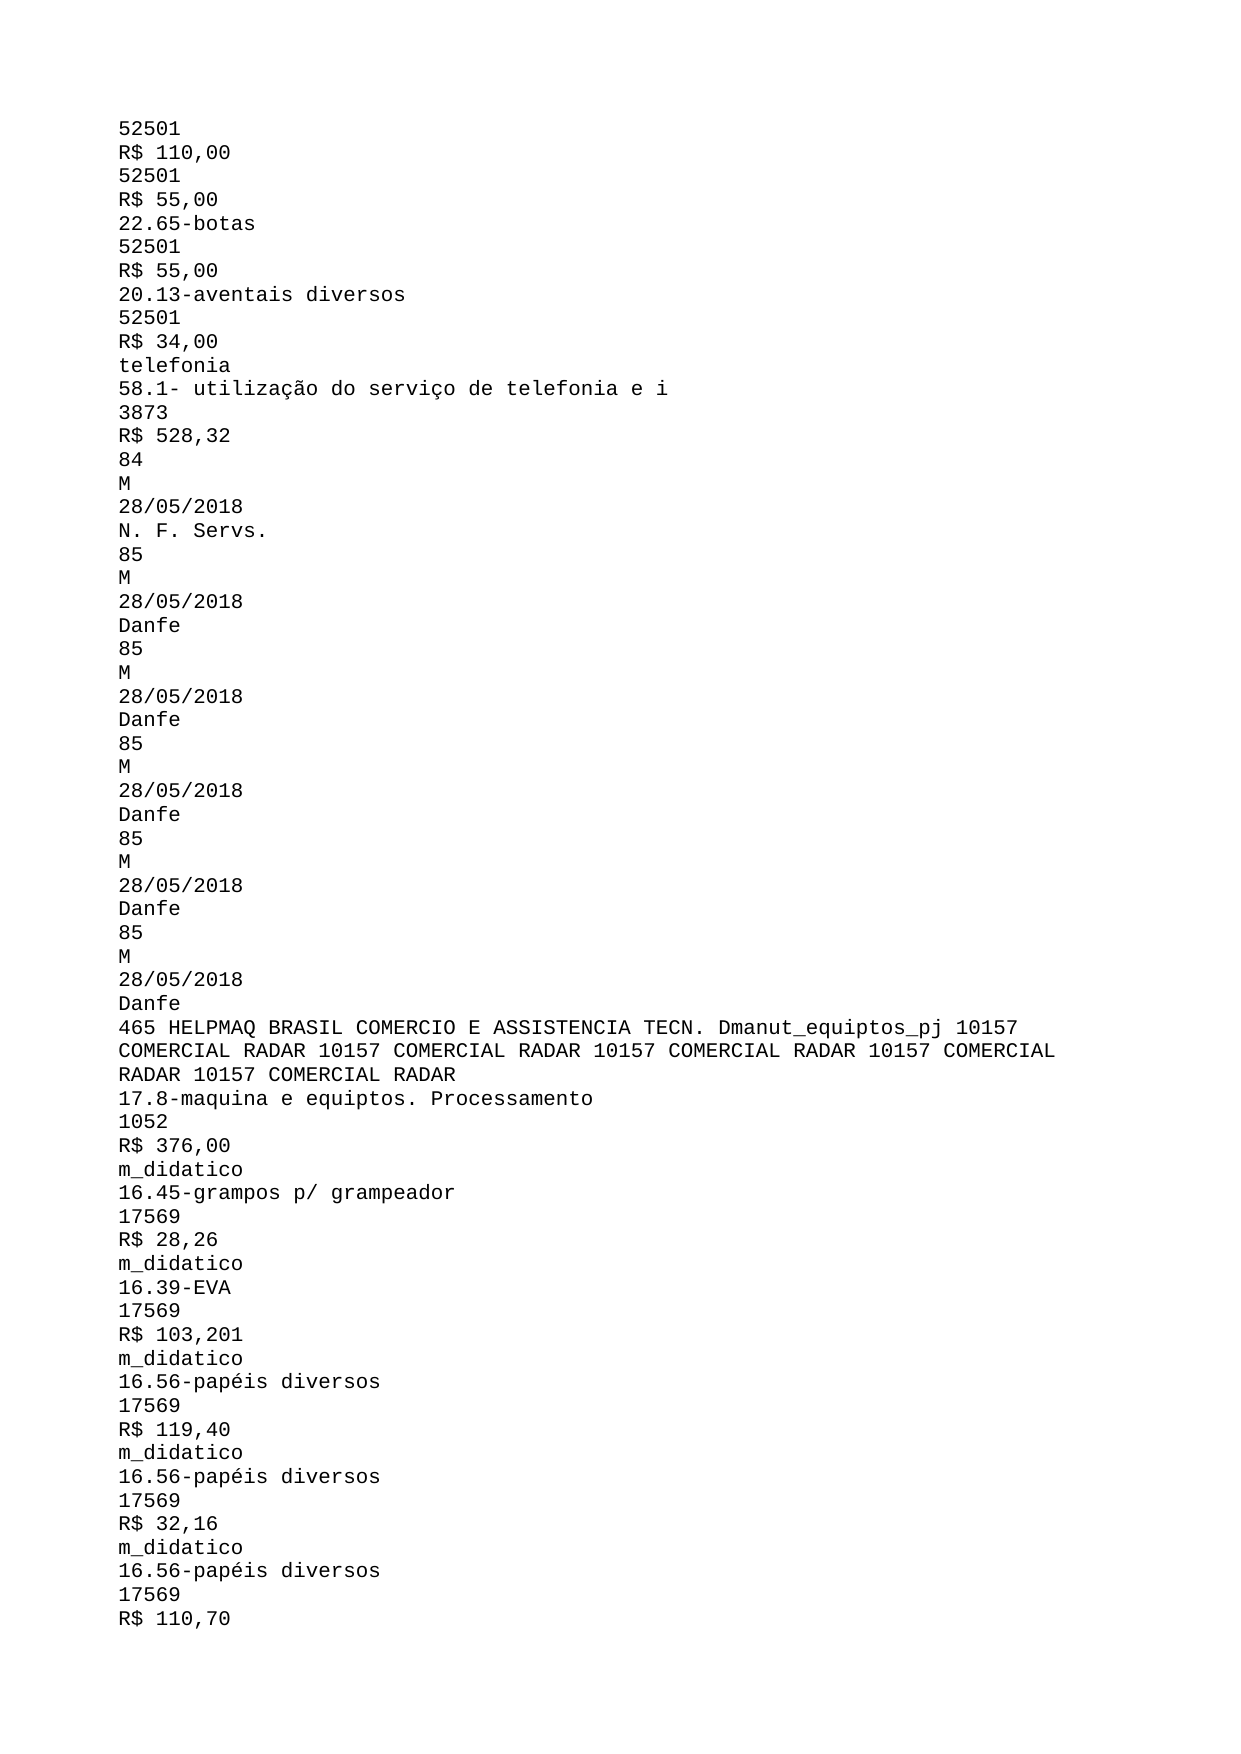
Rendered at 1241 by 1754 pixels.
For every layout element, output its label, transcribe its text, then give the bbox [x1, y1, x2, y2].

text 16.39-EVA [118, 1277, 1122, 1300]
text m_didatico [118, 1348, 1122, 1371]
text Danfe [118, 615, 1122, 638]
text 16.56-papéis diversos [118, 1371, 1122, 1395]
text 84 [118, 449, 1122, 473]
text Danfe [118, 804, 1122, 827]
text R$ 34,00 [118, 331, 1122, 354]
text M [118, 662, 1122, 686]
text R$ 32,16 [118, 1513, 1122, 1537]
text 58.1- utilização do serviço de telefonia e i [118, 378, 1122, 402]
text m_didatico [118, 1253, 1122, 1277]
text R$ 110,00 [118, 142, 1122, 165]
text R$ 110,70 [118, 1608, 1122, 1631]
text R$ 55,00 [118, 260, 1122, 284]
text 52501 [118, 118, 1122, 142]
text Danfe [118, 709, 1122, 733]
text 17569 [118, 1206, 1122, 1229]
text 85 [118, 733, 1122, 757]
text 28/05/2018 [118, 780, 1122, 804]
text m_didatico [118, 1158, 1122, 1182]
text 17569 [118, 1395, 1122, 1419]
text 20.13-aventais diversos [118, 284, 1122, 307]
text 16.56-papéis diversos [118, 1466, 1122, 1489]
text R$ 28,26 [118, 1229, 1122, 1253]
text R$ 55,00 [118, 189, 1122, 213]
text 16.45-grampos p/ grampeador [118, 1182, 1122, 1206]
text 52501 [118, 307, 1122, 331]
text M [118, 567, 1122, 591]
text M [118, 851, 1122, 875]
text 85 [118, 638, 1122, 662]
text 3873 [118, 402, 1122, 426]
text N. F. Servs. [118, 520, 1122, 544]
text m_didatico [118, 1537, 1122, 1561]
text R$ 119,40 [118, 1419, 1122, 1442]
text M [118, 946, 1122, 969]
text 52501 [118, 165, 1122, 189]
text 17569 [118, 1584, 1122, 1608]
text 52501 [118, 236, 1122, 260]
text 85 [118, 922, 1122, 946]
text 28/05/2018 [118, 875, 1122, 898]
text 28/05/2018 [118, 686, 1122, 709]
text 28/05/2018 [118, 496, 1122, 520]
text 28/05/2018 [118, 591, 1122, 615]
text R$ 103,201 [118, 1324, 1122, 1348]
text 1052 [118, 1111, 1122, 1135]
text telefonia [118, 354, 1122, 378]
text 22.65-botas [118, 213, 1122, 236]
text M [118, 757, 1122, 780]
text 85 [118, 544, 1122, 567]
text 465 HELPMAQ BRASIL COMERCIO E ASSISTENCIA TECN. Dmanut_equiptos_pj 10157 COMERCIAL RADAR 10157 COMERCIAL RADAR 10157 COMERCIAL RADAR 10157 COMERCIAL RADAR 10157 COMERCIAL RADAR [118, 1017, 1122, 1088]
text 17569 [118, 1300, 1122, 1324]
text 17569 [118, 1489, 1122, 1513]
text M [118, 473, 1122, 496]
text R$ 376,00 [118, 1135, 1122, 1158]
text m_didatico [118, 1442, 1122, 1466]
text 16.56-papéis diversos [118, 1561, 1122, 1584]
text 28/05/2018 [118, 969, 1122, 993]
text 85 [118, 827, 1122, 851]
text Danfe [118, 993, 1122, 1017]
text R$ 528,32 [118, 426, 1122, 449]
text Danfe [118, 898, 1122, 922]
text 17.8-maquina e equiptos. Processamento [118, 1088, 1122, 1111]
